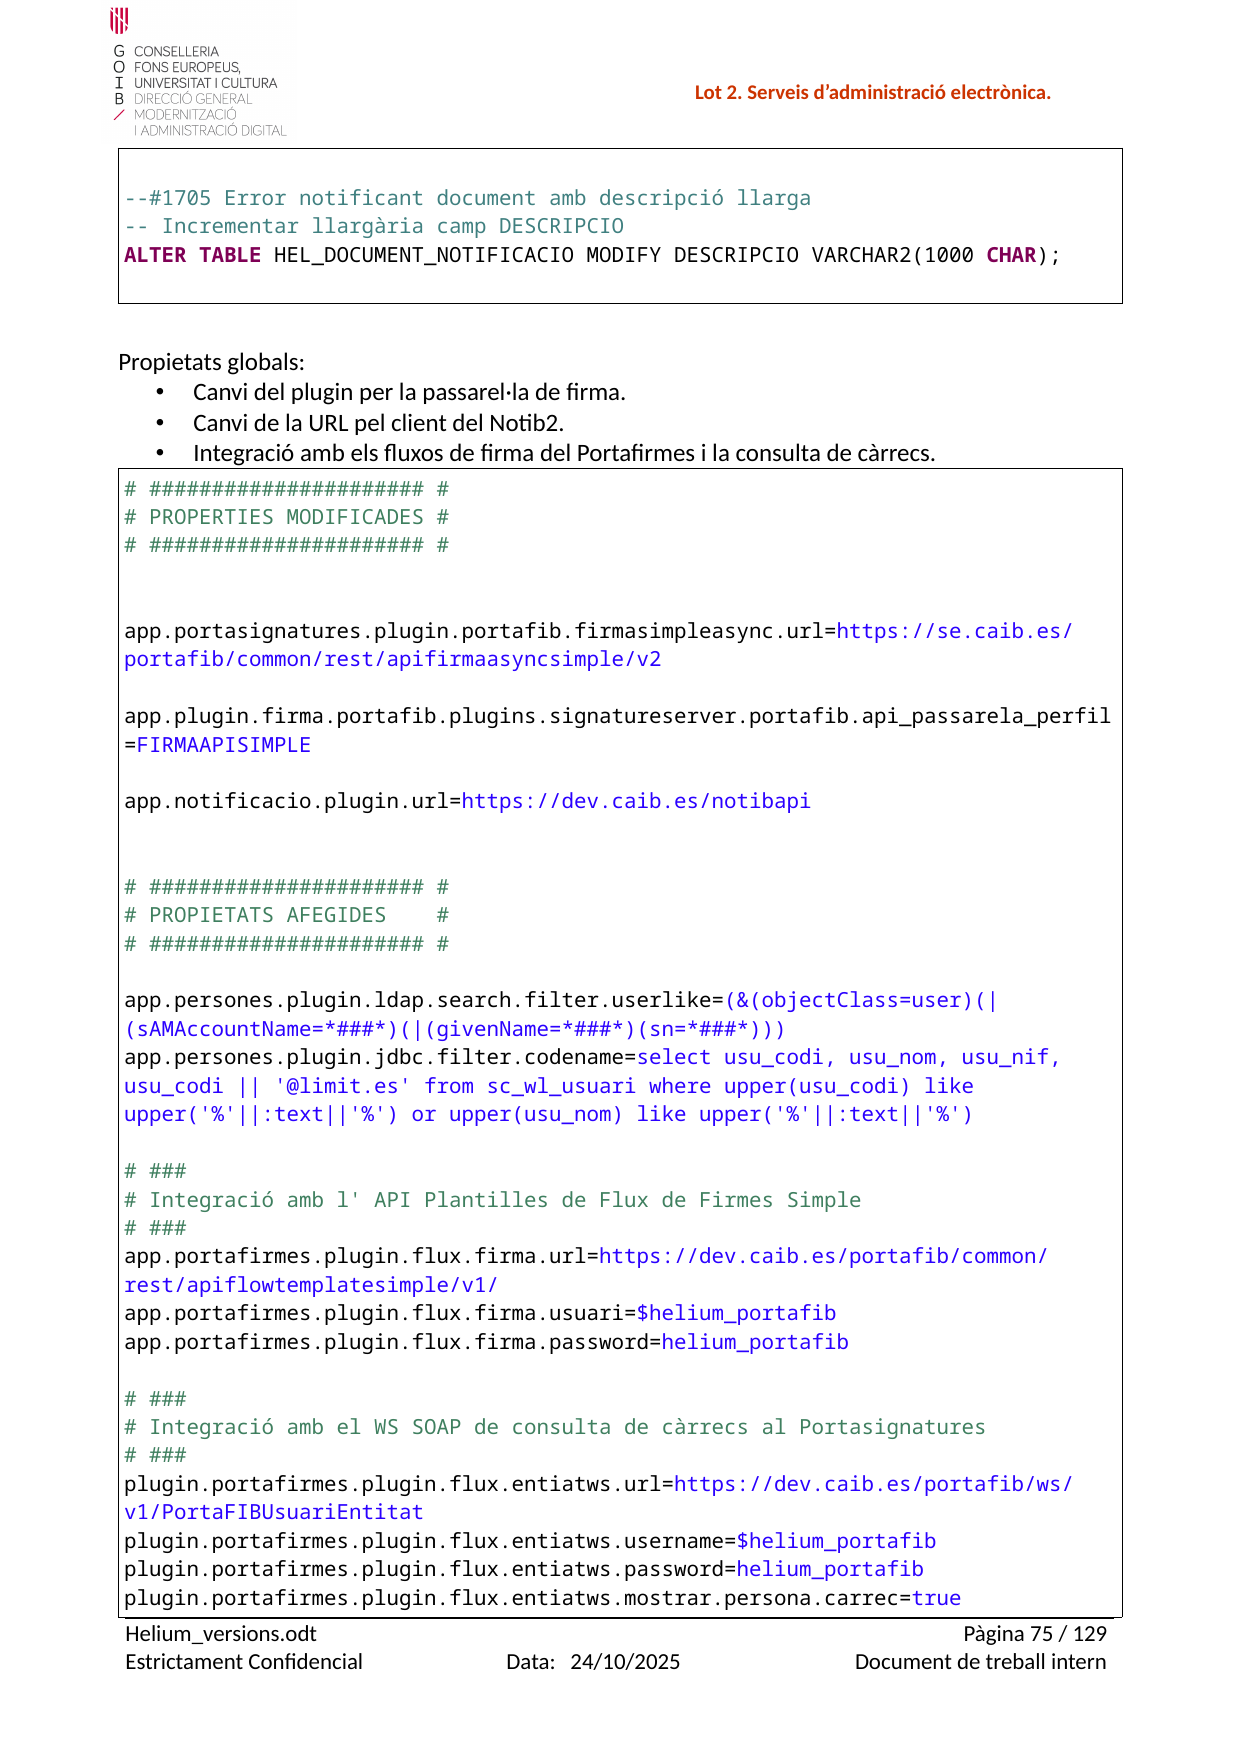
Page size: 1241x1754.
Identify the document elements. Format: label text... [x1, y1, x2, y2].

list Integració amb els fluxos de firma del Portafirmes i la consulta de càrrecs. [156, 437, 1122, 468]
list Canvi del plugin per la passarel·la de firma. [156, 376, 1122, 407]
picture [100, 0, 297, 144]
text Propietats globals: [118, 346, 1122, 376]
list Canvi de la URL pel client del Notib2. [156, 407, 1122, 437]
table_header # ###################### # # PROPERTIES MODIFICADES # # ###################### # app.portasignatures.plugin.portafib.firmasimpleasync.url=https://se.caib.es/portafib/common/rest/apifirmaasyncsimple/v2 app.plugin.firma.portafib.plugins.signatureserver.portafib.api_passarela_perfil=FIRMAAPISIMPLE app.notificacio.plugin.url=https://dev.caib.es/notibapi # ###################### # # PROPIETATS AFEGIDES # # ###################### # app.persones.plugin.ldap.search.filter.userlike=(&(objectClass=user)(|(sAMAccountName=*###*)(|(givenName=*###*)(sn=*###*))) app.persones.plugin.jdbc.filter.codename=select usu_codi, usu_nom, usu_nif, usu_codi || '@limit.es' from sc_wl_usuari where upper(usu_codi) like upper('%'||:text||'%') or upper(usu_nom) like upper('%'||:text||'%') # ### # Integració amb l' API Plantilles de Flux de Firmes Simple # ### app.portafirmes.plugin.flux.firma.url=https://dev.caib.es/portafib/common/rest/apiflowtemplatesimple/v1/ app.portafirmes.plugin.flux.firma.usuari=$helium_portafib app.portafirmes.plugin.flux.firma.password=helium_portafib # ### # Integració amb el WS SOAP de consulta de càrrecs al Portasignatures # ### plugin.portafirmes.plugin.flux.entiatws.url=https://dev.caib.es/portafib/ws/v1/PortaFIBUsuariEntitat plugin.portafirmes.plugin.flux.entiatws.username=$helium_portafib plugin.portafirmes.plugin.flux.entiatws.password=helium_portafib plugin.portafirmes.plugin.flux.entiatws.mostrar.persona.carrec=true [119, 469, 1122, 1617]
table_header --#1705 Error notificant document amb descripció llarga -- Incrementar llargària camp DESCRIPCIO ALTER TABLE HEL_DOCUMENT_NOTIFICACIO MODIFY DESCRIPCIO VARCHAR2(1000 CHAR); [119, 149, 1122, 302]
